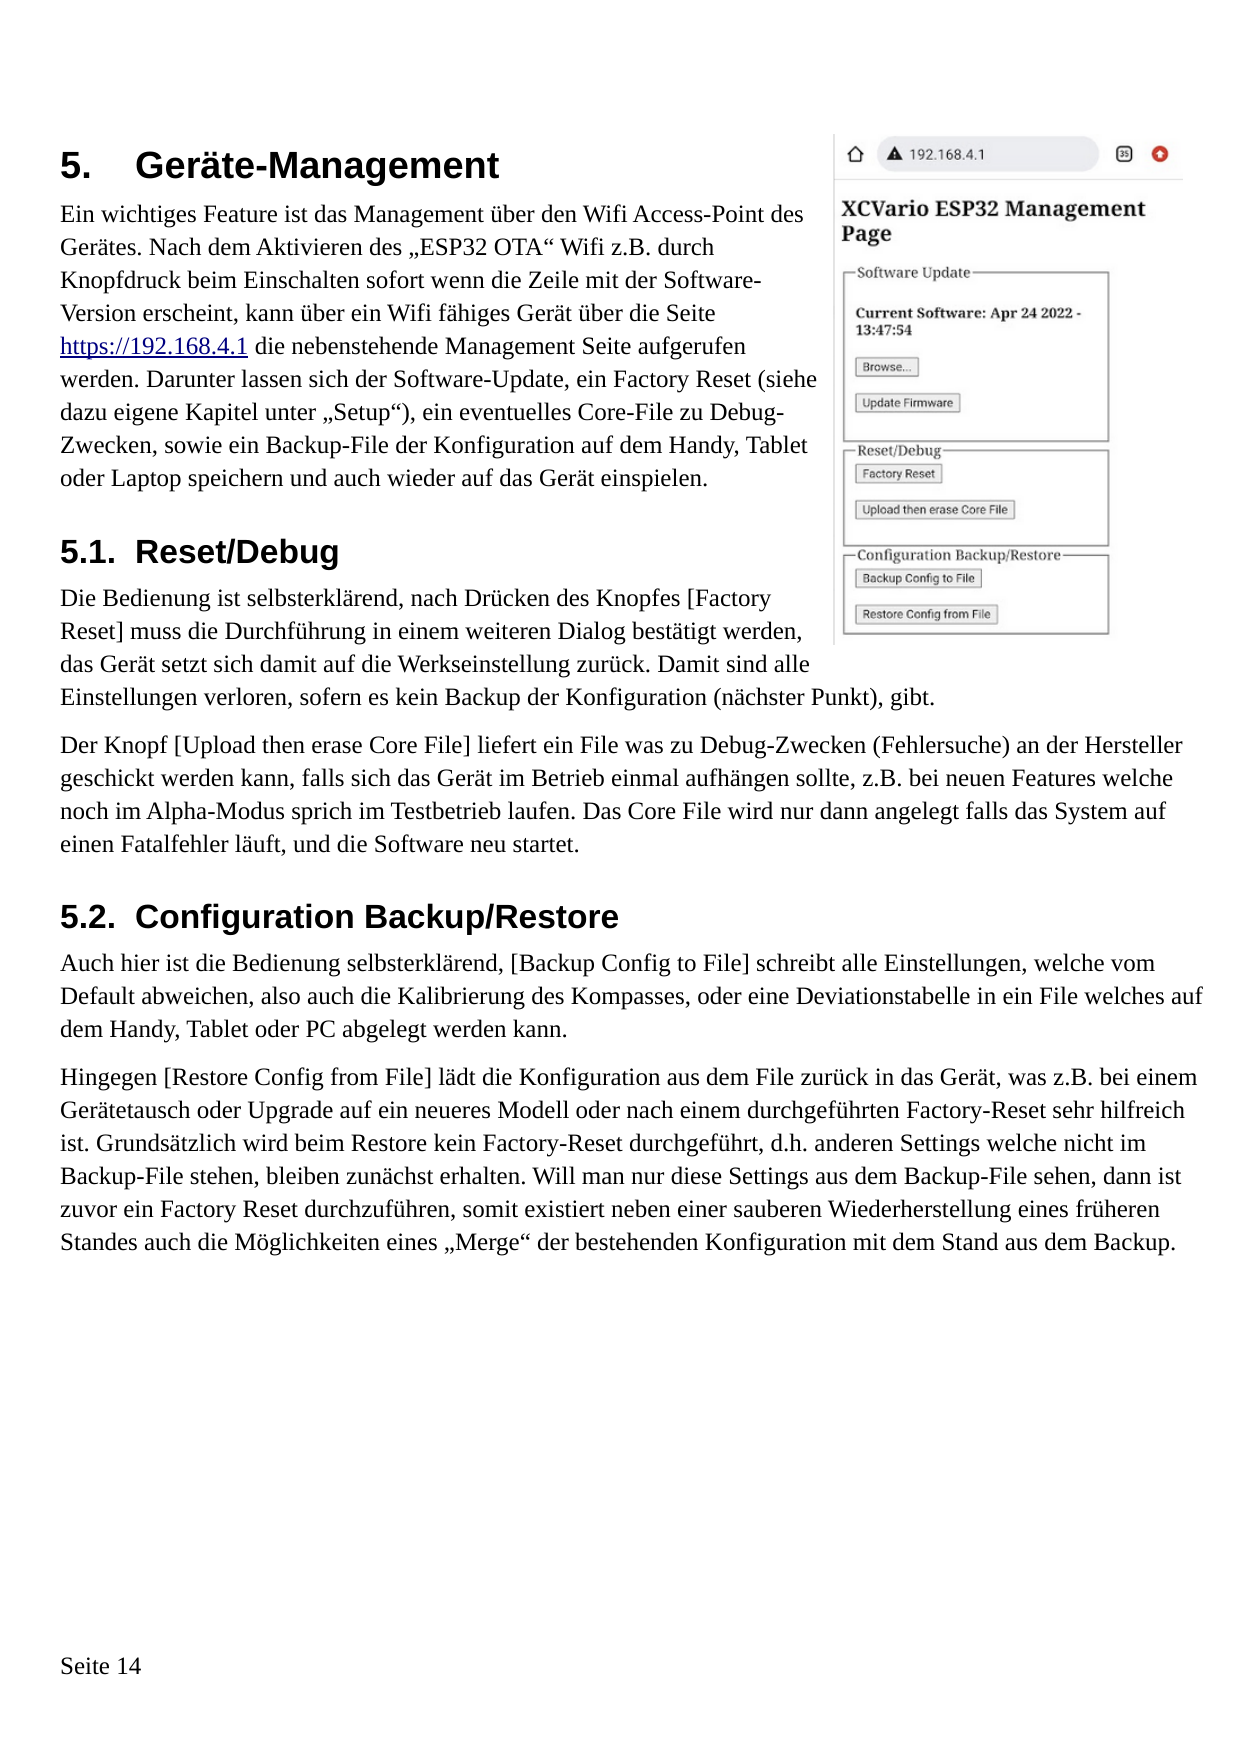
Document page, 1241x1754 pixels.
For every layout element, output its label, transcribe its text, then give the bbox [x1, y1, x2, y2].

text Der Knopf [Upload then erase Core File] liefert ein File was zu Debug-Zwecken (Fehlersuche) an der Hersteller geschickt werden kann, falls sich das Gerät im Betrieb einmal aufhängen sollte, z.B. bei neuen Features welche noch im Alpha-Modus sprich im Testbetrieb laufen. Das Core File wird nur dann angelegt falls das System auf einen Fatalfehler läuft, und die Software neu startet. [60, 730, 1207, 857]
subtitle [1183, 532, 1207, 571]
text Ein wichtiges Feature ist das Management über den Wifi Access-Point des Gerätes. Nach dem Aktivieren des „ESP32 OTA“ Wifi z.B. durch Knopfdruck beim Einschalten sofort wenn die Zeile mit der Software-Version erscheint, kann über ein Wifi fähiges Gerät über die Seite https://192.168.4.1 die nebenstehende Management Seite aufgerufen werden. Darunter lassen sich der Software-Update, ein Factory Reset (siehe dazu eigene Kapitel unter „Setup“), ein eventuelles Core-File zu Debug-Zwecken, sowie ein Backup-File der Konfiguration auf dem Handy, Tablet oder Laptop speichern und auch wieder auf das Gerät einspielen. [60, 199, 833, 492]
subtitle Geräte-Management [60, 143, 833, 187]
subtitle [1183, 143, 1207, 187]
text Die Bedienung ist selbsterklärend, nach Drücken des Knopfes [Factory Reset] muss die Durchführung in einem weiteren Dialog bestätigt werden, das Gerät setzt sich damit auf die Werkseinstellung zurück. Damit sind alle Einstellungen verloren, sofern es kein Backup der Konfiguration (nächster Punkt), gibt. [60, 583, 1207, 711]
picture [833, 134, 1183, 645]
subtitle Reset/Debug [60, 532, 833, 571]
text Auch hier ist die Bedienung selbsterklärend, [Backup Config to File] schreibt alle Einstellungen, welche vom Default abweichen, also auch die Kalibrierung des Kompasses, oder eine Deviationstabelle in ein File welches auf dem Handy, Tablet oder PC abgelegt werden kann. [60, 948, 1207, 1043]
subtitle Configuration Backup/Restore [60, 897, 1207, 936]
text Hingegen [Restore Config from File] lädt die Konfiguration aus dem File zurück in das Gerät, was z.B. bei einem Gerätetausch oder Upgrade auf ein neueres Modell oder nach einem durchgeführten Factory-Reset sehr hilfreich ist. Grundsätzlich wird beim Restore kein Factory-Reset durchgeführt, d.h. anderen Settings welche nicht im Backup-File stehen, bleiben zunächst erhalten. Will man nur diese Settings aus dem Backup-File sehen, dann ist zuvor ein Factory Reset durchzuführen, somit existiert neben einer sauberen Wiederherstellung eines früheren Standes auch die Möglichkeiten eines „Merge“ der bestehenden Konfiguration mit dem Stand aus dem Backup. [60, 1062, 1207, 1256]
